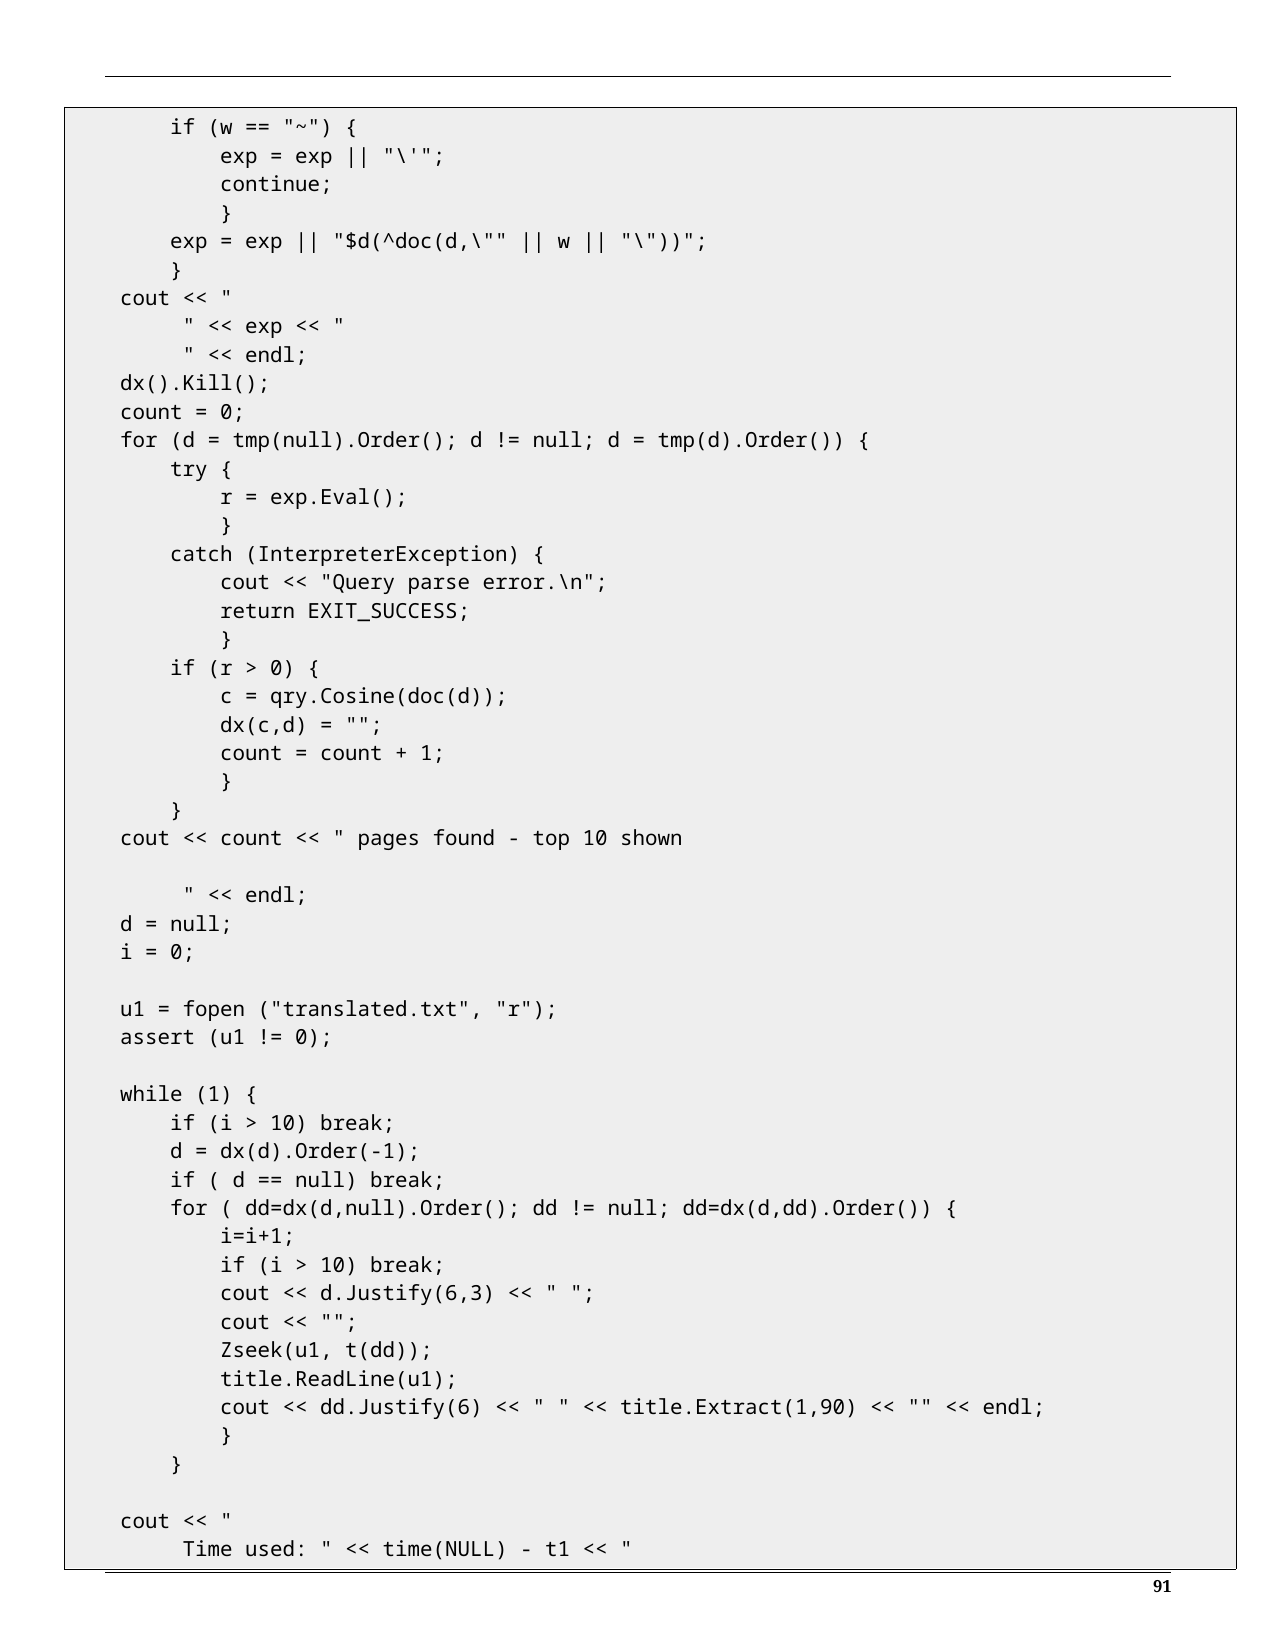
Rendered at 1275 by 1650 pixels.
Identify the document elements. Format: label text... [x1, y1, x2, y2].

table_header if (w == "~") { exp = exp || "\'"; continue; } exp = exp || "$d(^doc(d,\"" || w || "\"))"; } cout << " " << exp << " " << endl; dx().Kill(); count = 0; for (d = tmp(null).Order(); d != null; d = tmp(d).Order()) { try { r = exp.Eval(); } catch (InterpreterException) { cout << "Query parse error.\n"; return EXIT_SUCCESS; } if (r > 0) { c = qry.Cosine(doc(d)); dx(c,d) = ""; count = count + 1; } } cout << count << " pages found - top 10 shown " << endl; d = null; i = 0; u1 = fopen ("translated.txt", "r"); assert (u1 != 0); while (1) { if (i > 10) break; d = dx(d).Order(-1); if ( d == null) break; for ( dd=dx(d,null).Order(); dd != null; dd=dx(d,dd).Order()) { i=i+1; if (i > 10) break; cout << d.Justify(6,3) << " "; cout << ""; Zseek(u1, t(dd)); title.ReadLine(u1); cout << dd.Justify(6) << " " << title.Extract(1,90) << "" << endl; } } cout << " Time used: " << time(NULL) - t1 << " [65, 108, 1236, 1568]
